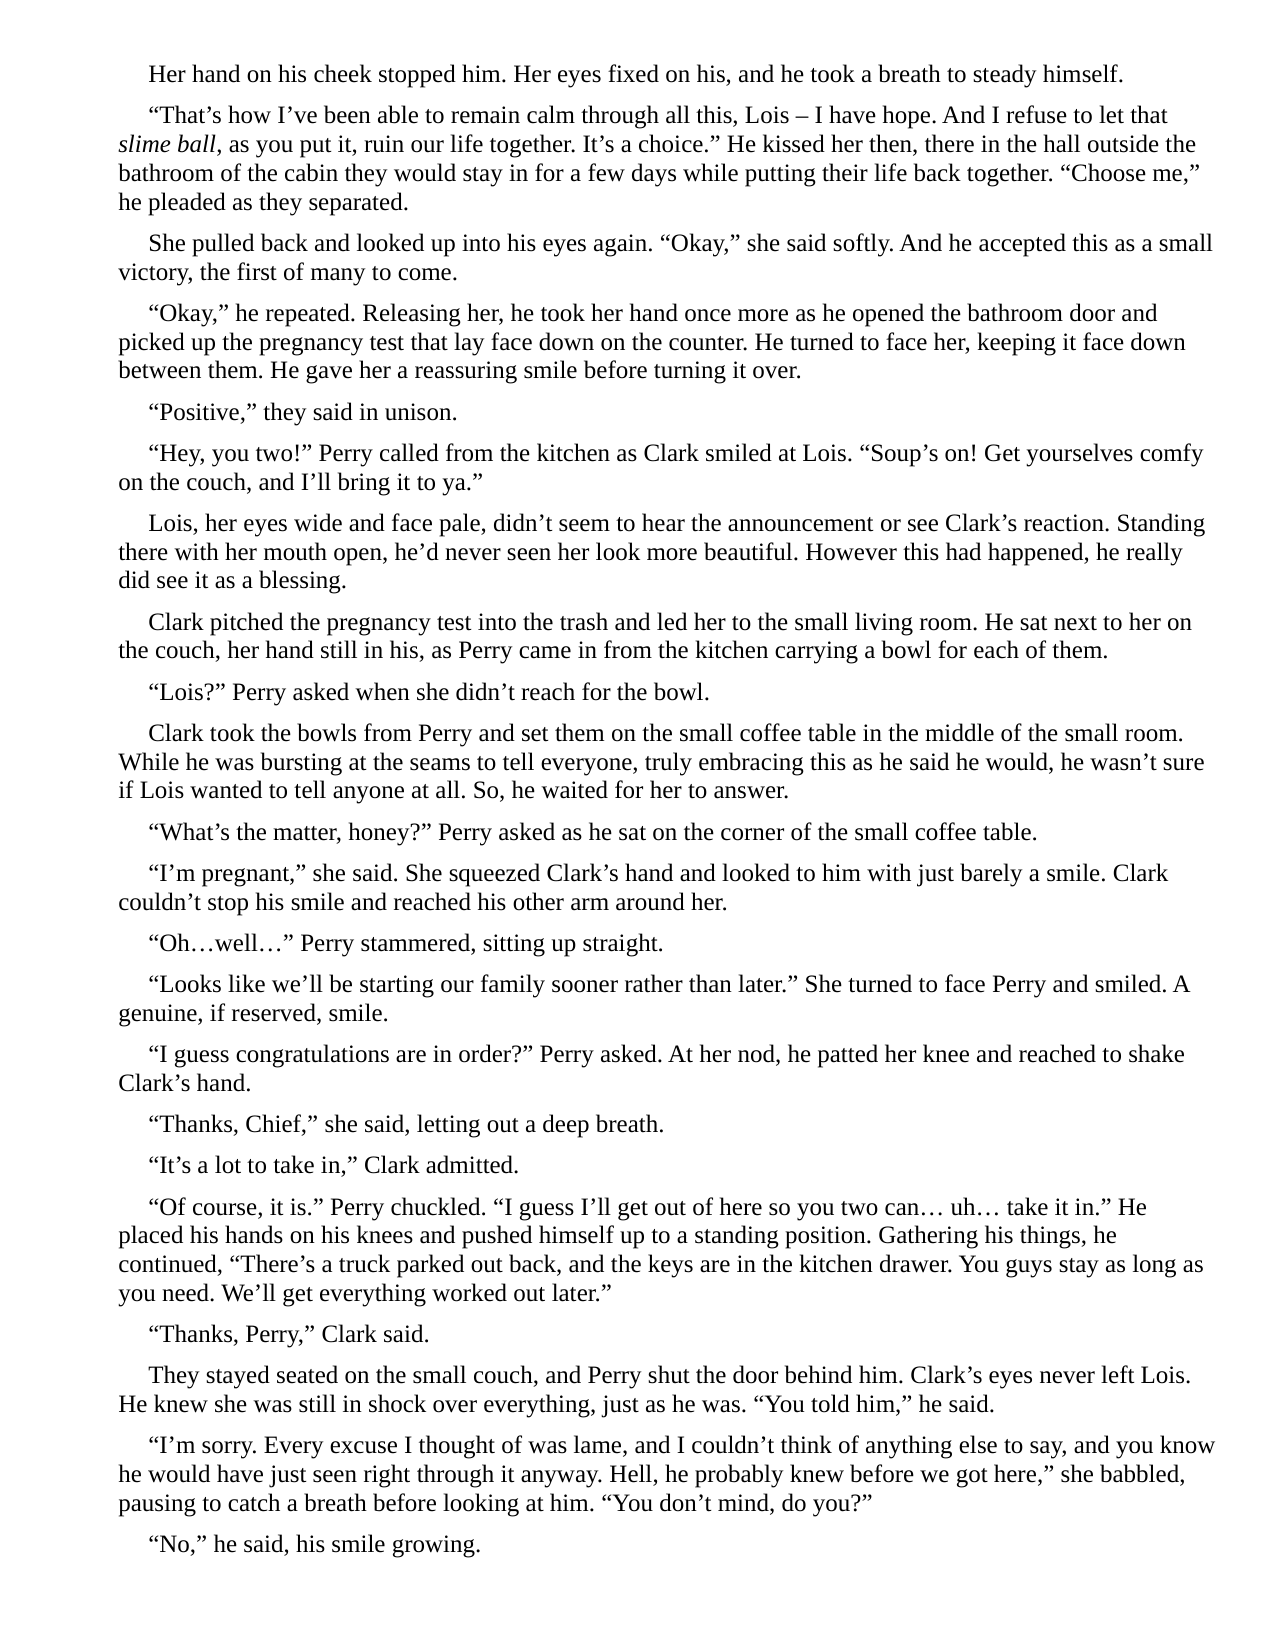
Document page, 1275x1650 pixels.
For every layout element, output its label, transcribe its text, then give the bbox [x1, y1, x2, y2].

text “Thanks, Perry,” Clark said. [118, 1319, 1216, 1348]
text “Okay,” he repeated. Releasing her, he took her hand once more as he opened the bathroom door and picked up the pregnancy test that lay face down on the counter. He turned to face her, keeping it face down between them. He gave her a reassuring smile before turning it over. [118, 298, 1216, 384]
text “Thanks, Chief,” she said, letting out a deep breath. [118, 1109, 1216, 1138]
text Lois, her eyes wide and face pale, didn’t seem to hear the announcement or see Clark’s reaction. Standing there with her mouth open, he’d never seen her look more beautiful. However this had happened, he really did see it as a blessing. [118, 508, 1216, 594]
text “What’s the matter, honey?” Perry asked as he sat on the corner of the small coffee table. [118, 817, 1216, 845]
text She pulled back and looked up into his eyes again. “Okay,” she said softly. And he accepted this as a small victory, the first of many to come. [118, 228, 1216, 285]
text “I’m sorry. Every excuse I thought of was lame, and I couldn’t think of anything else to say, and you know he would have just seen right through it anyway. Hell, he probably knew before we got here,” she babbled, pausing to catch a breath before looking at him. “You don’t mind, do you?” [118, 1430, 1216, 1517]
text “Oh…well…” Perry stammered, sitting up straight. [118, 928, 1216, 957]
text “Hey, you two!” Perry called from the kitchen as Clark smiled at Lois. “Soup’s on! Get yourselves comfy on the couch, and I’ll bring it to ya.” [118, 438, 1216, 495]
text “Positive,” they said in unison. [118, 397, 1216, 425]
text “Lois?” Perry asked when she didn’t reach for the bowl. [118, 677, 1216, 705]
text “No,” he said, his smile growing. [118, 1529, 1216, 1558]
text Clark took the bowls from Perry and set them on the small coffee table in the middle of the small room. While he was bursting at the seams to tell everyone, truly embracing this as he said he would, he wasn’t sure if Lois wanted to tell anyone at all. So, he waited for her to answer. [118, 718, 1216, 804]
text Her hand on his cheek stopped him. Her eyes fixed on his, and he took a breath to steady himself. [118, 59, 1216, 88]
text “Looks like we’ll be starting our family sooner rather than later.” She turned to face Perry and smiled. A genuine, if reserved, smile. [118, 969, 1216, 1027]
text “That’s how I’ve been able to remain calm through all this, Lois – I have hope. And I refuse to let that slime ball, as you put it, ruin our life together. It’s a choice.” He kissed her then, there in the hall outside the bathroom of the cabin they would stay in for a few days while putting their life back together. “Choose me,” he pleaded as they separated. [118, 100, 1216, 215]
text “I guess congratulations are in order?” Perry asked. At her nod, he patted her knee and reached to shake Clark’s hand. [118, 1039, 1216, 1097]
text Clark pitched the pregnancy test into the trash and led her to the small living room. He sat next to her on the couch, her hand still in his, as Perry came in from the kitchen carrying a bowl for each of them. [118, 607, 1216, 664]
text “I’m pregnant,” she said. She squeezed Clark’s hand and looked to him with just barely a smile. Clark couldn’t stop his smile and reached his other arm around her. [118, 858, 1216, 915]
text “It’s a lot to take in,” Clark admitted. [118, 1150, 1216, 1179]
text They stayed seated on the small couch, and Perry shut the door behind him. Clark’s eyes never left Lois. He knew she was still in shock over everything, just as he was. “You told him,” he said. [118, 1360, 1216, 1418]
text “Of course, it is.” Perry chuckled. “I guess I’ll get out of here so you two can… uh… take it in.” He placed his hands on his knees and pushed himself up to a standing position. Gathering his things, he continued, “There’s a truck parked out back, and the keys are in the kitchen drawer. You guys stay as long as you need. We’ll get everything worked out later.” [118, 1192, 1216, 1307]
